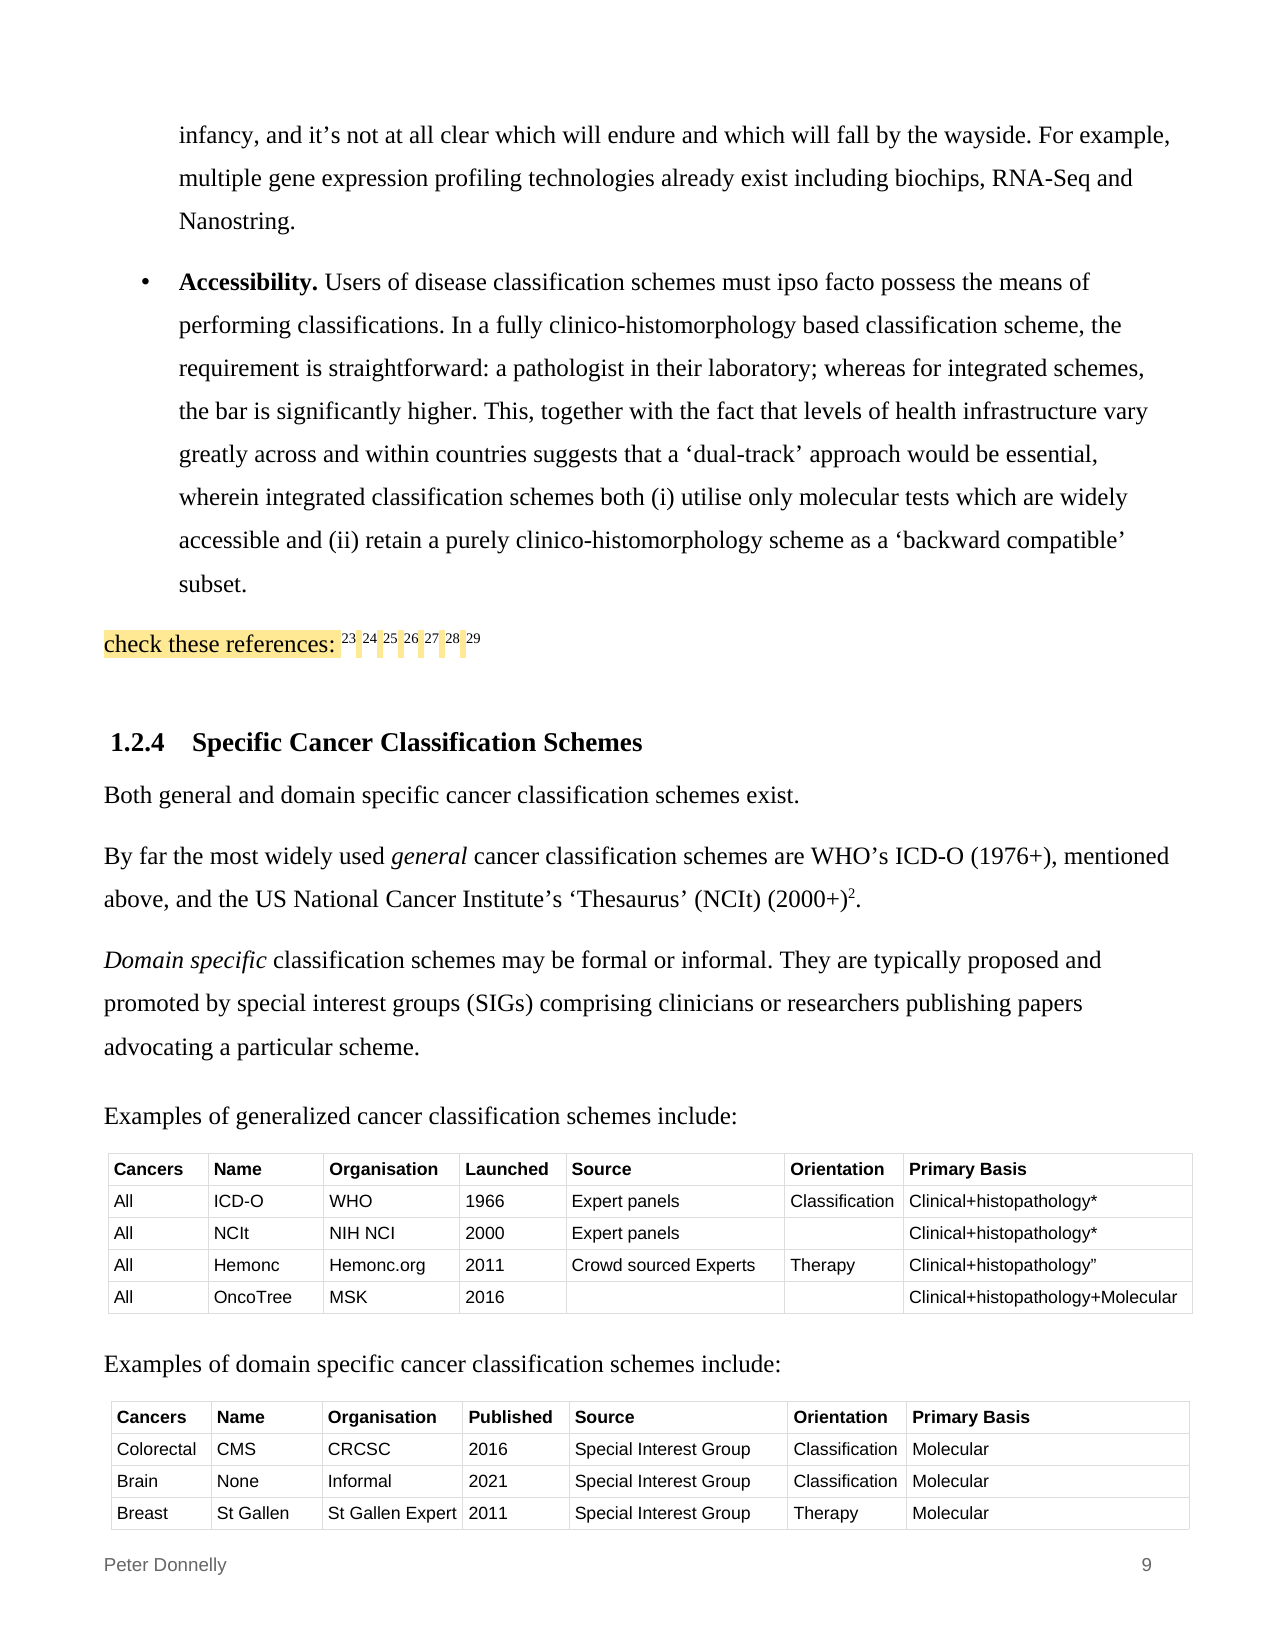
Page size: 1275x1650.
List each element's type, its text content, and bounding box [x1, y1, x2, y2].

list Accessibility. Users of disease classification schemes must ipso facto possess the means of performing classifications. In a fully clinico-histomorphology based classification scheme, the requirement is straightforward: a pathologist in their laboratory; whereas for integrated schemes, the bar is significantly higher. This, together with the fact that levels of health infrastructure vary greatly across and within countries suggests that a ‘dual-track’ approach would be essential, wherein integrated classification schemes both (i) utilise only molecular tests which are widely accessible and (ii) retain a purely clinico-histomorphology scheme as a ‘backward compatible’ subset. [141, 267, 1181, 597]
table_header Source [567, 1154, 784, 1185]
table_cell MSK [324, 1282, 459, 1313]
table_cell St Gallen [212, 1498, 322, 1529]
table_cell Classification [788, 1434, 906, 1465]
table_cell Clinical+histopathology” [904, 1250, 1192, 1281]
table_cell Classification [788, 1466, 906, 1497]
table_cell Expert panels [567, 1218, 784, 1249]
text Domain specific classification schemes may be formal or informal. They are typically proposed and promoted by special interest groups (SIGs) comprising clinicians or researchers publishing papers advocating a particular scheme. [103, 945, 1181, 1060]
table_cell St Gallen Expert [323, 1498, 462, 1529]
table_cell Informal [323, 1466, 462, 1497]
text Examples of generalized cancer classification schemes include: [103, 1101, 1181, 1130]
table_header Organisation [324, 1154, 459, 1185]
table_cell 2016 [460, 1282, 566, 1313]
table_cell All [109, 1282, 208, 1313]
table_cell 2000 [460, 1218, 566, 1249]
table_cell CMS [212, 1434, 322, 1465]
table_cell [567, 1282, 784, 1313]
table_cell Therapy [785, 1250, 903, 1281]
table_cell Molecular [907, 1434, 1189, 1465]
table_cell None [212, 1466, 322, 1497]
text Examples of domain specific cancer classification schemes include: [103, 1349, 1181, 1377]
text Both general and domain specific cancer classification schemes exist. [103, 781, 1181, 809]
table_cell NCIt [209, 1218, 323, 1249]
table_cell Molecular [907, 1466, 1189, 1497]
table_cell OncoTree [209, 1282, 323, 1313]
table_cell 2011 [460, 1250, 566, 1281]
table_header Primary Basis [907, 1402, 1189, 1433]
table_cell 2011 [463, 1498, 569, 1529]
table_cell Colorectal [112, 1434, 211, 1465]
table_cell Classification [785, 1186, 903, 1217]
table_cell 1966 [460, 1186, 566, 1217]
table_cell All [109, 1250, 208, 1281]
table_header Orientation [785, 1154, 903, 1185]
table_header Orientation [788, 1402, 906, 1433]
table_header Cancers [109, 1154, 208, 1185]
table_cell Special Interest Group [570, 1498, 787, 1529]
table_cell Hemonc.org [324, 1250, 459, 1281]
table_cell NIH NCI [324, 1218, 459, 1249]
table_header Source [570, 1402, 787, 1433]
table_header Primary Basis [904, 1154, 1192, 1185]
subtitle Specific Cancer Classification Schemes [103, 726, 1181, 757]
table_cell Clinical+histopathology* [904, 1218, 1192, 1249]
table_header Name [212, 1402, 322, 1433]
table_cell CRCSC [323, 1434, 462, 1465]
table_cell [785, 1218, 903, 1249]
table_cell Breast [112, 1498, 211, 1529]
table_header Organisation [323, 1402, 462, 1433]
table_cell Molecular [907, 1498, 1189, 1529]
table_cell 2021 [463, 1466, 569, 1497]
table_header Published [463, 1402, 569, 1433]
table_cell Crowd sourced Experts [567, 1250, 784, 1281]
table_cell ICD-O [209, 1186, 323, 1217]
table_cell All [109, 1218, 208, 1249]
table_cell All [109, 1186, 208, 1217]
table_cell Hemonc [209, 1250, 323, 1281]
text By far the most widely used general cancer classification schemes are WHO’s ICD-O (1976+), mentioned above, and the US National Cancer Institute’s ‘Thesaurus’ (NCIt) (2000+). [103, 841, 1181, 913]
table_cell Special Interest Group [570, 1434, 787, 1465]
table_cell 2016 [463, 1434, 569, 1465]
table_cell [785, 1282, 903, 1313]
text check these references: [103, 629, 1181, 658]
table_cell Expert panels [567, 1186, 784, 1217]
table_cell Special Interest Group [570, 1466, 787, 1497]
table_cell Clinical+histopathology+Molecular [904, 1282, 1192, 1313]
table_cell Therapy [788, 1498, 906, 1529]
table_header Launched [460, 1154, 566, 1185]
table_header Cancers [112, 1402, 211, 1433]
table_header Name [209, 1154, 323, 1185]
table_cell WHO [324, 1186, 459, 1217]
table_cell Clinical+histopathology* [904, 1186, 1192, 1217]
table_cell Brain [112, 1466, 211, 1497]
list infancy, and it’s not at all clear which will endure and which will fall by the wayside. For example, multiple gene expression profiling technologies already exist including biochips, RNA-Seq and Nanostring. [141, 120, 1181, 235]
